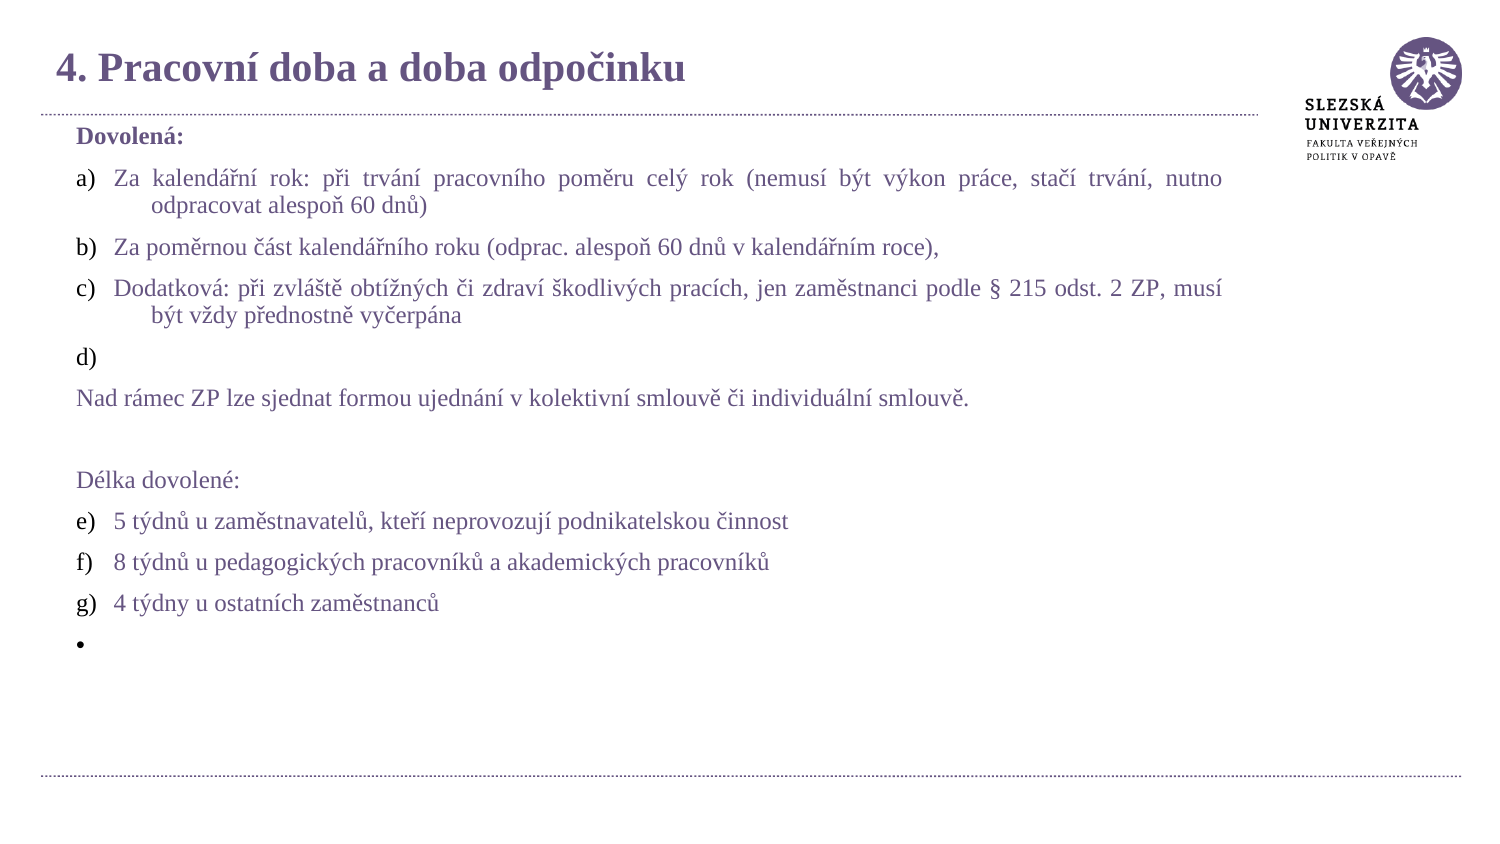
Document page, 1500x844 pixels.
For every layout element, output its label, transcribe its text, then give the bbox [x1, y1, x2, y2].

text_box Dovolená: Za kalendářní rok: při trvání pracovního poměru celý rok (nemusí být výkon práce, stačí trvání, nutno odpracovat alespoň 60 dnů) Za poměrnou část kalendářního roku (odprac. alespoň 60 dnů v kalendářním roce), Dodatková: při zvláště obtížných či zdraví škodlivých pracích, jen zaměstnanci podle § 215 odst. 2 ZP, musí být vždy přednostně vyčerpána Nad rámec ZP lze sjednat formou ujednání v kolektivní smlouvě či individuální smlouvě. Délka dovolené: 5 týdnů u zaměstnavatelů, kteří neprovozují podnikatelskou činnost 8 týdnů u pedagogických pracovníků a akademických pracovníků 4 týdny u ostatních zaměstnanců [61, 115, 1240, 775]
title 4. Pracovní doba a doba odpočinku [41, 32, 1220, 116]
